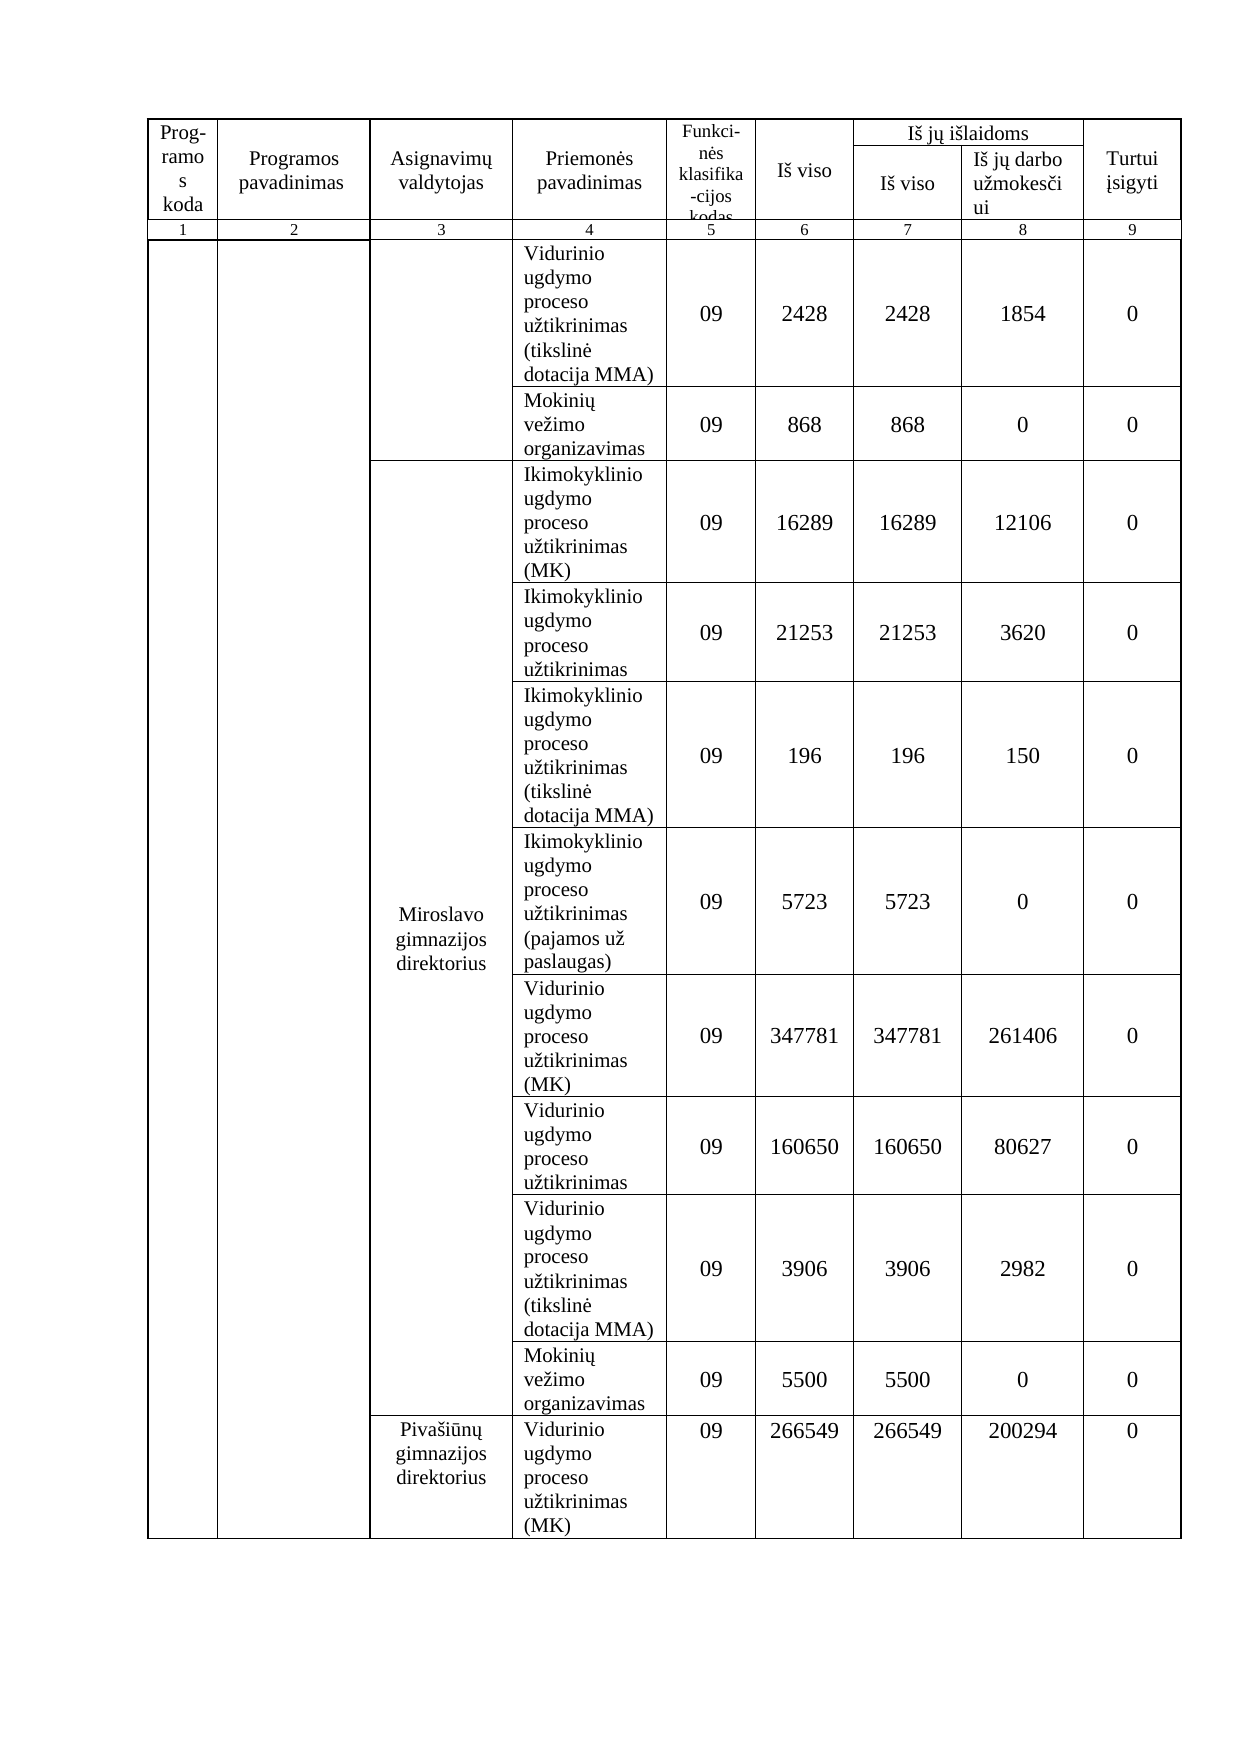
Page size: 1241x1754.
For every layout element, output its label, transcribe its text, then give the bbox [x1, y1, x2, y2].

table_cell 0 [1084, 1097, 1180, 1194]
table_cell 0 [1084, 461, 1180, 582]
table_cell 5500 [756, 1342, 853, 1415]
table_cell 09 [667, 1416, 755, 1537]
table_cell 0 [1084, 1195, 1180, 1341]
table_cell 196 [756, 682, 853, 827]
table_cell 868 [854, 387, 961, 460]
table_cell Vidurinio ugdymo proceso užtikrinimas (tikslinė dotacija MMA) [513, 1195, 666, 1341]
table_cell [371, 240, 512, 460]
table_cell Miroslavo gimnazijos direktorius [371, 461, 512, 1415]
table_cell 09 [667, 1097, 755, 1194]
table_cell 1854 [962, 240, 1083, 386]
table_cell [149, 241, 217, 1537]
table_header Priemonės pavadinimas [513, 120, 666, 219]
table_cell 16289 [756, 461, 853, 582]
table_cell Vidurinio ugdymo proceso užtikrinimas (MK) [513, 1416, 666, 1537]
table_cell 09 [667, 240, 755, 386]
table_cell Ikimokyklinio ugdymo proceso užtikrinimas (MK) [513, 461, 666, 582]
table_cell Iš viso [854, 146, 961, 219]
table_cell 5723 [854, 828, 961, 973]
table_cell 2428 [854, 240, 961, 386]
table_cell 5723 [756, 828, 853, 973]
table_cell 266549 [756, 1416, 853, 1537]
table_cell 21253 [854, 583, 961, 681]
table_cell 0 [962, 828, 1083, 973]
table_cell 347781 [756, 975, 853, 1096]
table_cell Ikimokyklinio ugdymo proceso užtikrinimas [513, 583, 666, 681]
table_cell 0 [1084, 682, 1180, 827]
table_cell 1 [148, 220, 217, 239]
table_cell 5500 [854, 1342, 961, 1415]
table_cell 80627 [962, 1097, 1083, 1194]
table_header Programos pavadinimas [218, 120, 369, 219]
table_cell 09 [667, 387, 755, 460]
table_cell 347781 [854, 975, 961, 1096]
table_cell 09 [667, 682, 755, 827]
table_cell 266549 [854, 1416, 961, 1537]
table_header Iš jų išlaidoms [854, 120, 1083, 145]
table_cell 6 [756, 220, 853, 239]
table_header Turtui įsigyti [1084, 120, 1180, 219]
table_cell 0 [1084, 1416, 1180, 1537]
table_cell 0 [1084, 387, 1180, 460]
table_cell 3906 [756, 1195, 853, 1341]
table_cell Iš jų darbo užmokesčiui [962, 146, 1083, 219]
table_cell 09 [667, 828, 755, 973]
table_cell 3620 [962, 583, 1083, 681]
table_cell 5 [667, 220, 755, 239]
table_cell 09 [667, 1195, 755, 1341]
table_cell 0 [962, 1342, 1083, 1415]
table_cell [218, 241, 369, 1537]
table_header Prog-ramos kodas [149, 120, 217, 219]
table_cell Mokinių vežimo organizavimas [513, 387, 666, 460]
table_cell 21253 [756, 583, 853, 681]
table_cell 160650 [756, 1097, 853, 1194]
table_cell 8 [962, 220, 1083, 239]
table_cell 0 [1084, 828, 1180, 973]
table_cell Mokinių vežimo organizavimas [513, 1342, 666, 1415]
table_cell Vidurinio ugdymo proceso užtikrinimas (tikslinė dotacija MMA) [513, 240, 666, 386]
table_header Iš viso [756, 120, 853, 219]
table_cell 4 [513, 220, 666, 239]
table_cell 0 [1084, 975, 1180, 1096]
table_cell Ikimokyklinio ugdymo proceso užtikrinimas (tikslinė dotacija MMA) [513, 682, 666, 827]
table_cell Vidurinio ugdymo proceso užtikrinimas [513, 1097, 666, 1194]
table_cell 150 [962, 682, 1083, 827]
table_cell 200294 [962, 1416, 1083, 1537]
table_cell 868 [756, 387, 853, 460]
table_cell 09 [667, 461, 755, 582]
table_cell 0 [962, 387, 1083, 460]
table_cell 261406 [962, 975, 1083, 1096]
table_cell 09 [667, 975, 755, 1096]
table_cell 09 [667, 583, 755, 681]
table_cell 0 [1084, 240, 1180, 386]
table_cell 0 [1084, 583, 1180, 681]
table_cell 7 [854, 220, 961, 239]
table_cell 3 [371, 220, 512, 239]
table_cell 196 [854, 682, 961, 827]
table_cell Vidurinio ugdymo proceso užtikrinimas (MK) [513, 975, 666, 1096]
table_cell Pivašiūnų gimnazijos direktorius [371, 1416, 512, 1537]
table_cell Ikimokyklinio ugdymo proceso užtikrinimas (pajamos už paslaugas) [513, 828, 666, 973]
table_cell 9 [1084, 220, 1181, 239]
table_cell 12106 [962, 461, 1083, 582]
table_cell 16289 [854, 461, 961, 582]
table_cell 2 [218, 220, 369, 239]
table_header Asignavimų valdytojas [371, 120, 512, 219]
table_cell 160650 [854, 1097, 961, 1194]
table_header Funkci-nės klasifika-cijos kodas [667, 120, 755, 219]
table_cell 2982 [962, 1195, 1083, 1341]
table_cell 2428 [756, 240, 853, 386]
table_cell 09 [667, 1342, 755, 1415]
table_cell 0 [1084, 1342, 1180, 1415]
table_cell 3906 [854, 1195, 961, 1341]
